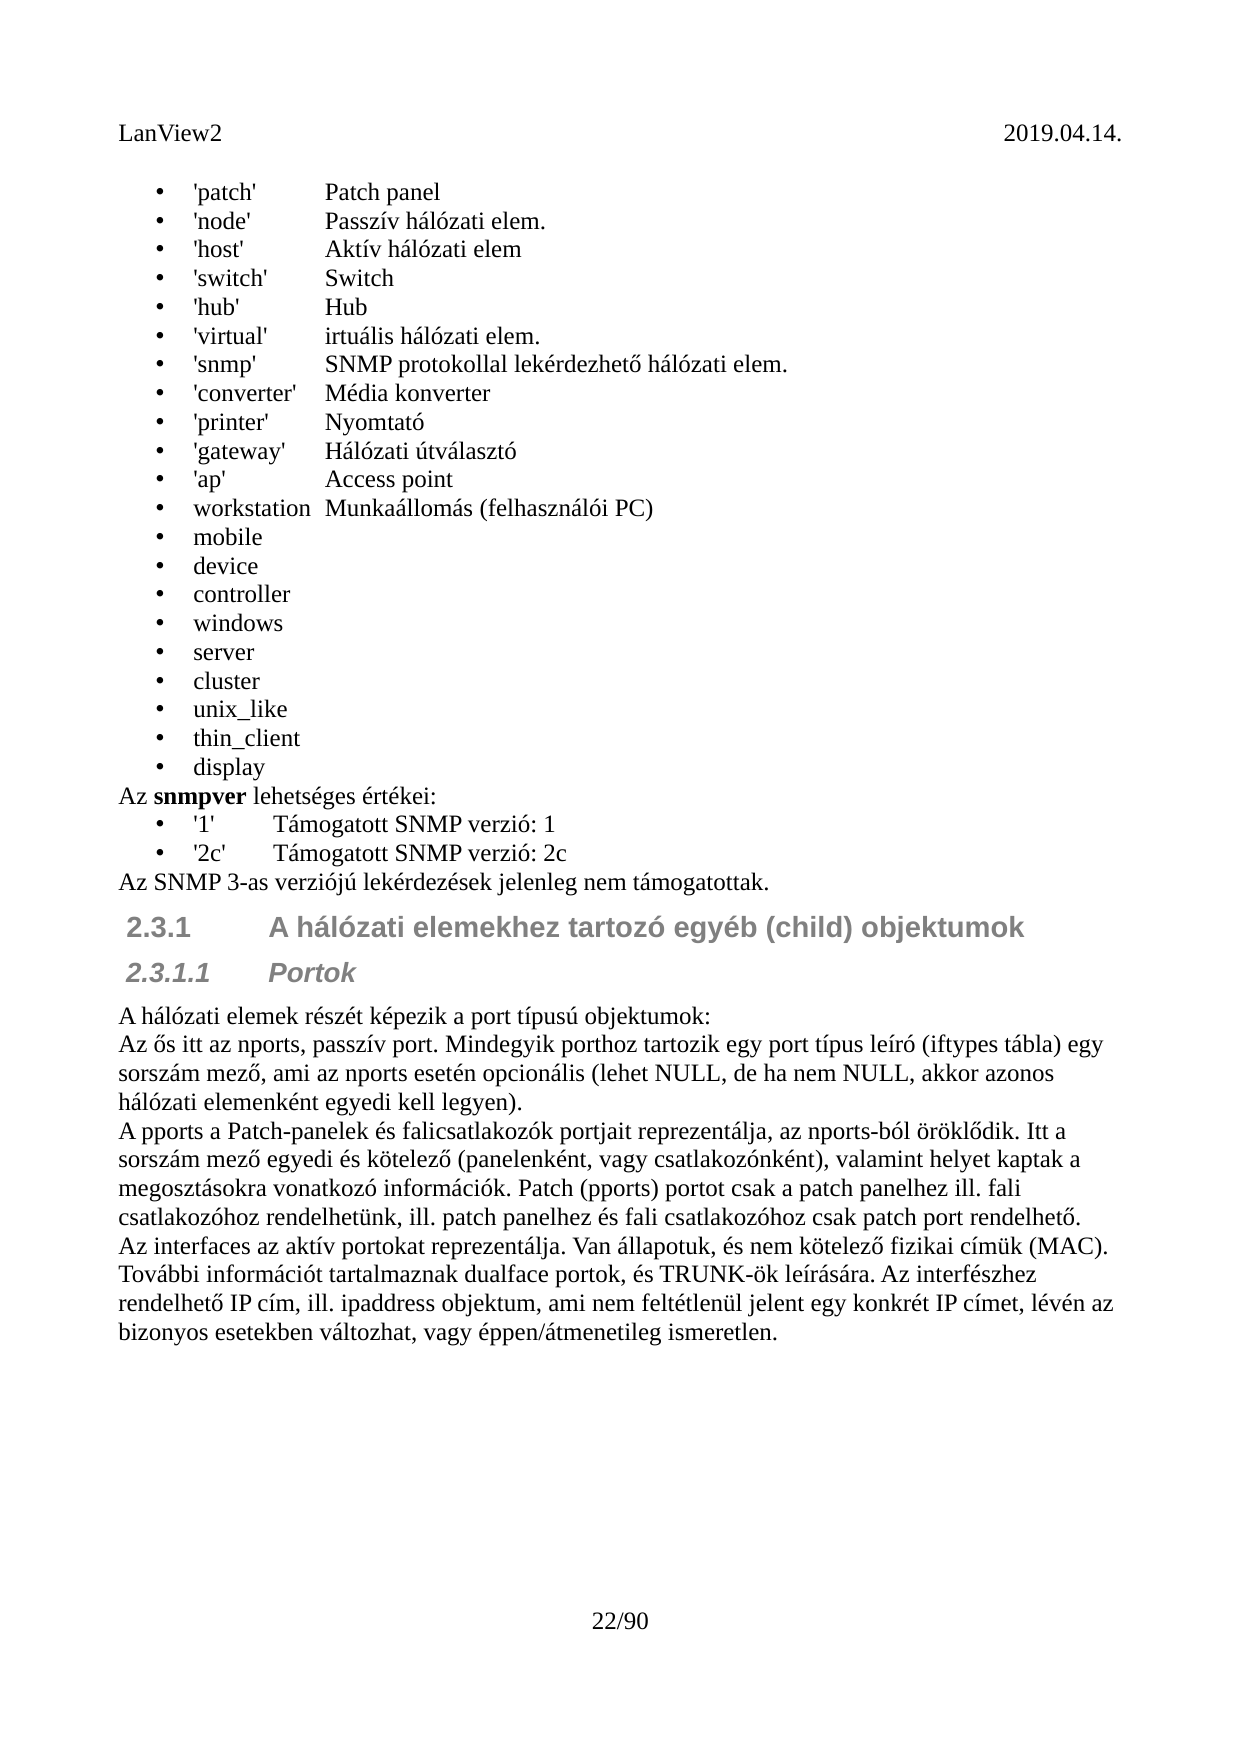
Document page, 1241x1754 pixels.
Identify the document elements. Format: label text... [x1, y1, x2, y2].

text A hálózati elemek részét képezik a port típusú objektumok: [118, 1001, 1122, 1029]
list '2c' Támogatott SNMP verzió: 2c [156, 838, 1122, 867]
text Az interfaces az aktív portokat reprezentálja. Van állapotuk, és nem kötelező fizikai címük (MAC). További információt tartalmaznak dualface portok, és TRUNK-ök leírására. Az interfészhez rendelhető IP cím, ill. ipaddress objektum, ami nem feltétlenül jelent egy konkrét IP címet, lévén az bizonyos esetekben változhat, vagy éppen/átmenetileg ismeretlen. [118, 1231, 1122, 1346]
list 'virtual' irtuális hálózati elem. [156, 321, 1122, 349]
text Az snmpver lehetséges értékei: [118, 781, 1122, 809]
text Az ős itt az nports, passzív port. Mindegyik porthoz tartozik egy port típus leíró (iftypes tábla) egy sorszám mező, ami az nports esetén opcionális (lehet NULL, de ha nem NULL, akkor azonos hálózati elemenként egyedi kell legyen). [118, 1029, 1122, 1116]
list device [156, 551, 1122, 579]
list mobile [156, 522, 1122, 551]
list 'host' Aktív hálózati elem [156, 234, 1122, 263]
list thin_client [156, 723, 1122, 752]
list 'node' Passzív hálózati elem. [156, 206, 1122, 234]
list 'gateway' Hálózati útválasztó [156, 436, 1122, 464]
list 'printer' Nyomtató [156, 407, 1122, 436]
list 'snmp' SNMP protokollal lekérdezhető hálózati elem. [156, 349, 1122, 378]
list 'ap' Access point [156, 464, 1122, 493]
list '1' Támogatott SNMP verzió: 1 [156, 809, 1122, 838]
list controller [156, 579, 1122, 608]
text Az SNMP 3-as verziójú lekérdezések jelenleg nem támogatottak. [118, 867, 1122, 896]
list 'converter' Média konverter [156, 378, 1122, 407]
list 'patch' Patch panel [156, 177, 1122, 206]
list 'hub' Hub [156, 292, 1122, 321]
text A pports a Patch-panelek és falicsatlakozók portjait reprezentálja, az nports-ból öröklődik. Itt a sorszám mező egyedi és kötelező (panelenként, vagy csatlakozónként), valamint helyet kaptak a megosztásokra vonatkozó információk. Patch (pports) portot csak a patch panelhez ill. fali csatlakozóhoz rendelhetünk, ill. patch panelhez és fali csatlakozóhoz csak patch port rendelhető. [118, 1116, 1122, 1231]
list server [156, 637, 1122, 666]
list workstation Munkaállomás (felhasználói PC) [156, 493, 1122, 522]
subtitle A hálózati elemekhez tartozó egyéb (child) objektumok [118, 910, 1122, 944]
subtitle Portok [118, 956, 1122, 988]
list display [156, 752, 1122, 781]
list cluster [156, 666, 1122, 694]
list windows [156, 608, 1122, 637]
list 'switch' Switch [156, 263, 1122, 292]
list unix_like [156, 694, 1122, 723]
